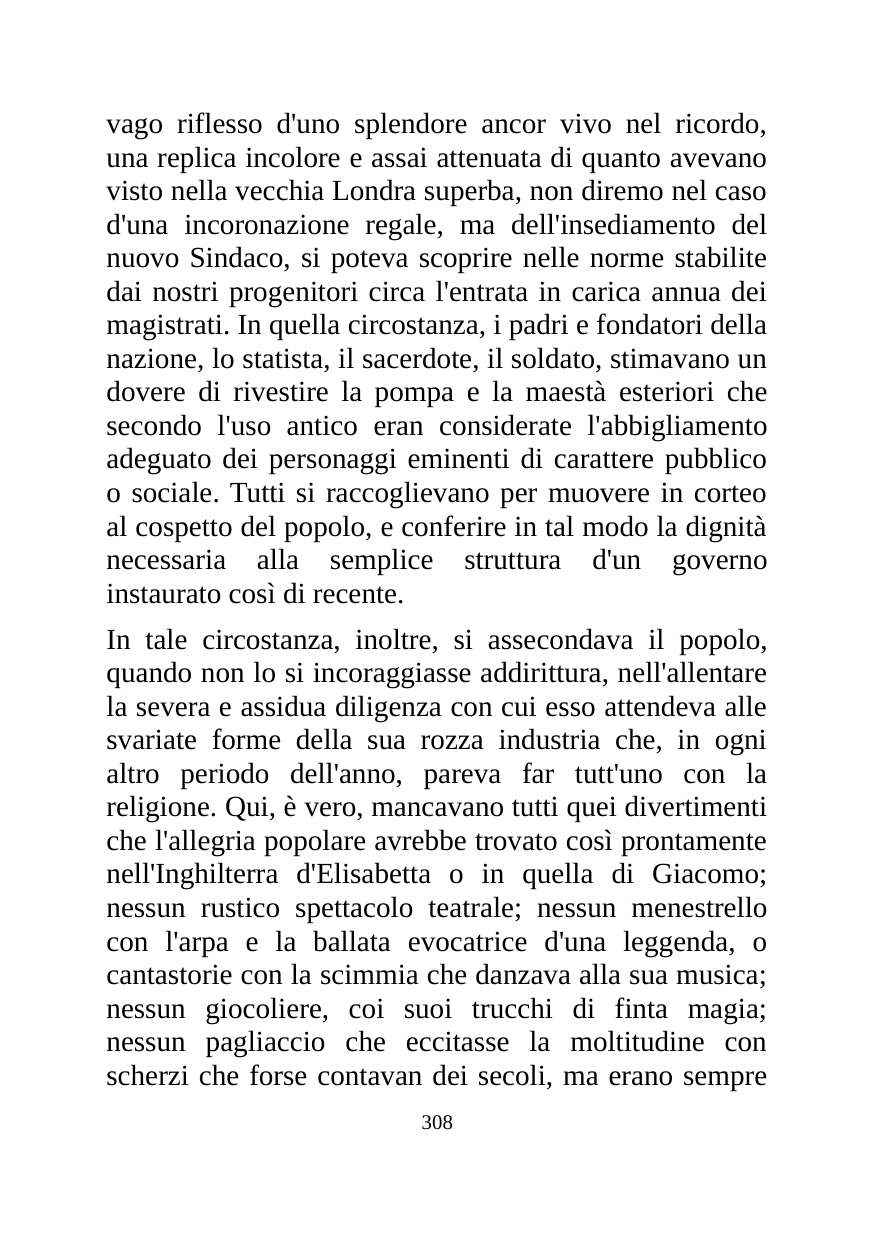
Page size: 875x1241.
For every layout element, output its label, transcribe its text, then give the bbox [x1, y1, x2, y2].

text In tale circostanza, inoltre, si assecondava il popolo, quando non lo si incoraggiasse addirittura, nell'allentare la severa e assidua diligenza con cui esso attendeva alle svariate forme della sua rozza industria che, in ogni altro periodo dell'anno, pareva far tutt'uno con la religione. Qui, è vero, mancavano tutti quei divertimenti che l'allegria popolare avrebbe trovato così prontamente nell'Inghilterra d'Elisabetta o in quella di Giacomo; nessun rustico spettacolo teatrale; nessun menestrello con l'arpa e la ballata evocatrice d'una leggenda, o cantastorie con la scimmia che danzava alla sua musica; nessun giocoliere, coi suoi trucchi di finta magia; nessun pagliaccio che eccitasse la moltitudine con scherzi che forse contavan dei secoli, ma erano sempre [106, 622, 768, 1091]
text vago riflesso d'uno splendore ancor vivo nel ricordo, una replica incolore e assai attenuata di quanto avevano visto nella vecchia Londra superba, non diremo nel caso d'una incoronazione regale, ma dell'insediamento del nuovo Sindaco, si poteva scoprire nelle norme stabilite dai nostri progenitori circa l'entrata in carica annua dei magistrati. In quella circostanza, i padri e fondatori della nazione, lo statista, il sacerdote, il soldato, stimavano un dovere di rivestire la pompa e la maestà esteriori che secondo l'uso antico eran considerate l'abbigliamento adeguato dei personaggi eminenti di carattere pubblico o sociale. Tutti si raccoglievano per muovere in corteo al cospetto del popolo, e conferire in tal modo la dignità necessaria alla semplice struttura d'un governo instaurato così di recente. [106, 106, 768, 609]
